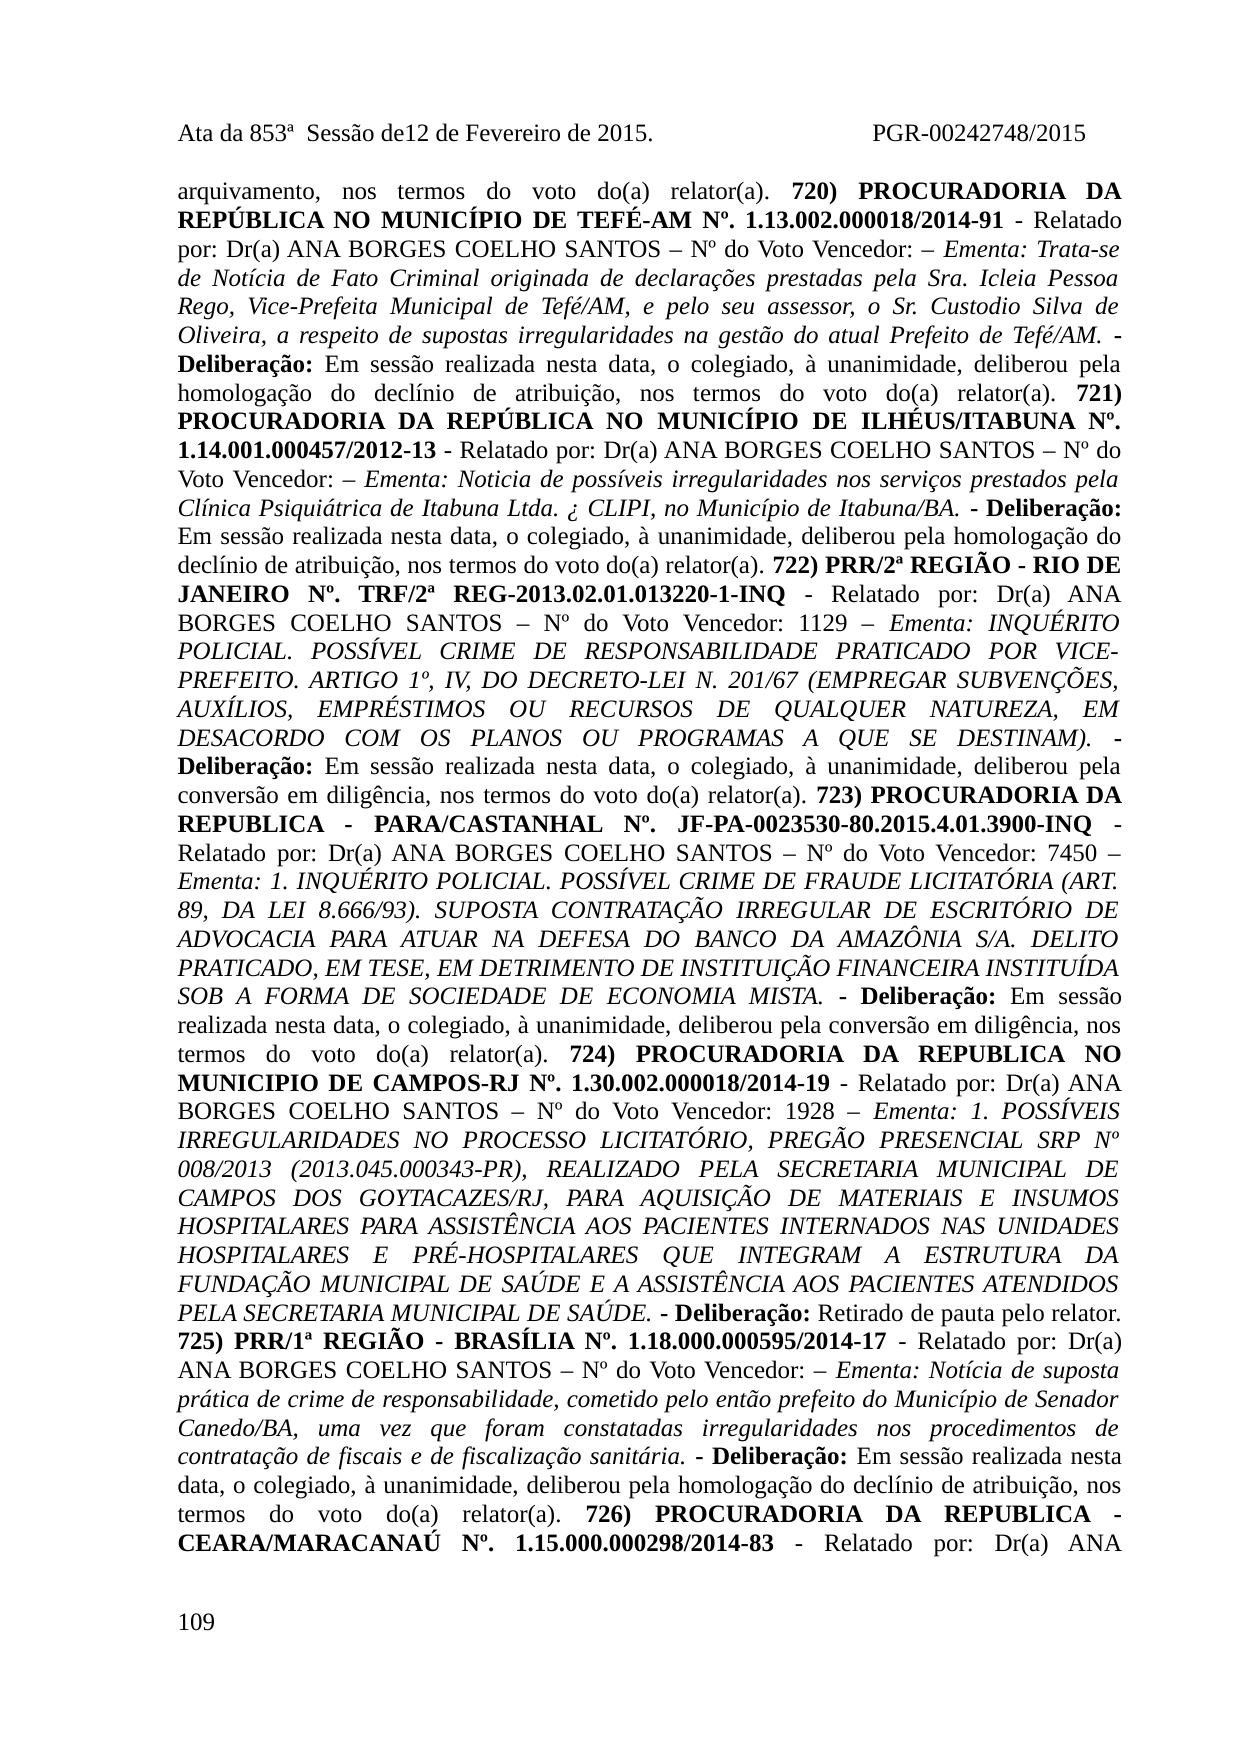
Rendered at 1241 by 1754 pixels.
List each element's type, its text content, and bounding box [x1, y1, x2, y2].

text arquivamento, nos termos do voto do(a) relator(a). 720) PROCURADORIA DA REPÚBLICA NO MUNICÍPIO DE TEFÉ-AM Nº. 1.13.002.000018/2014-91 - Relatado por: Dr(a) ANA BORGES COELHO SANTOS – Nº do Voto Vencedor: – Ementa: Trata-se de Notícia de Fato Criminal originada de declarações prestadas pela Sra. Icleia Pessoa Rego, Vice-Prefeita Municipal de Tefé/AM, e pelo seu assessor, o Sr. Custodio Silva de Oliveira, a respeito de supostas irregularidades na gestão do atual Prefeito de Tefé/AM. - Deliberação: Em sessão realizada nesta data, o colegiado, à unanimidade, deliberou pela homologação do declínio de atribuição, nos termos do voto do(a) relator(a). 721) PROCURADORIA DA REPÚBLICA NO MUNICÍPIO DE ILHÉUS/ITABUNA Nº. 1.14.001.000457/2012-13 - Relatado por: Dr(a) ANA BORGES COELHO SANTOS – Nº do Voto Vencedor: – Ementa: Noticia de possíveis irregularidades nos serviços prestados pela Clínica Psiquiátrica de Itabuna Ltda. ¿ CLIPI, no Município de Itabuna/BA. - Deliberação: Em sessão realizada nesta data, o colegiado, à unanimidade, deliberou pela homologação do declínio de atribuição, nos termos do voto do(a) relator(a). 722) PRR/2ª REGIÃO - RIO DE JANEIRO Nº. TRF/2ª REG-2013.02.01.013220-1-INQ - Relatado por: Dr(a) ANA BORGES COELHO SANTOS – Nº do Voto Vencedor: 1129 – Ementa: INQUÉRITO POLICIAL. POSSÍVEL CRIME DE RESPONSABILIDADE PRATICADO POR VICE-PREFEITO. ARTIGO 1º, IV, DO DECRETO-LEI N. 201/67 (EMPREGAR SUBVENÇÕES, AUXÍLIOS, EMPRÉSTIMOS OU RECURSOS DE QUALQUER NATUREZA, EM DESACORDO COM OS PLANOS OU PROGRAMAS A QUE SE DESTINAM). - Deliberação: Em sessão realizada nesta data, o colegiado, à unanimidade, deliberou pela conversão em diligência, nos termos do voto do(a) relator(a). 723) PROCURADORIA DA REPUBLICA - PARA/CASTANHAL Nº. JF-PA-0023530-80.2015.4.01.3900-INQ - Relatado por: Dr(a) ANA BORGES COELHO SANTOS – Nº do Voto Vencedor: 7450 – Ementa: 1. INQUÉRITO POLICIAL. POSSÍVEL CRIME DE FRAUDE LICITATÓRIA (ART. 89, DA LEI 8.666/93). SUPOSTA CONTRATAÇÃO IRREGULAR DE ESCRITÓRIO DE ADVOCACIA PARA ATUAR NA DEFESA DO BANCO DA AMAZÔNIA S/A. DELITO PRATICADO, EM TESE, EM DETRIMENTO DE INSTITUIÇÃO FINANCEIRA INSTITUÍDA SOB A FORMA DE SOCIEDADE DE ECONOMIA MISTA. - Deliberação: Em sessão realizada nesta data, o colegiado, à unanimidade, deliberou pela conversão em diligência, nos termos do voto do(a) relator(a). 724) PROCURADORIA DA REPUBLICA NO MUNICIPIO DE CAMPOS-RJ Nº. 1.30.002.000018/2014-19 - Relatado por: Dr(a) ANA BORGES COELHO SANTOS – Nº do Voto Vencedor: 1928 – Ementa: 1. POSSÍVEIS IRREGULARIDADES NO PROCESSO LICITATÓRIO, PREGÃO PRESENCIAL SRP Nº 008/2013 (2013.045.000343-PR), REALIZADO PELA SECRETARIA MUNICIPAL DE CAMPOS DOS GOYTACAZES/RJ, PARA AQUISIÇÃO DE MATERIAIS E INSUMOS HOSPITALARES PARA ASSISTÊNCIA AOS PACIENTES INTERNADOS NAS UNIDADES HOSPITALARES E PRÉ-HOSPITALARES QUE INTEGRAM A ESTRUTURA DA FUNDAÇÃO MUNICIPAL DE SAÚDE E A ASSISTÊNCIA AOS PACIENTES ATENDIDOS PELA SECRETARIA MUNICIPAL DE SAÚDE. - Deliberação: Retirado de pauta pelo relator. 725) PRR/1ª REGIÃO - BRASÍLIA Nº. 1.18.000.000595/2014-17 - Relatado por: Dr(a) ANA BORGES COELHO SANTOS – Nº do Voto Vencedor: – Ementa: Notícia de suposta prática de crime de responsabilidade, cometido pelo então prefeito do Município de Senador Canedo/BA, uma vez que foram constatadas irregularidades nos procedimentos de contratação de fiscais e de fiscalização sanitária. - Deliberação: Em sessão realizada nesta data, o colegiado, à unanimidade, deliberou pela homologação do declínio de atribuição, nos termos do voto do(a) relator(a). 726) PROCURADORIA DA REPUBLICA - CEARA/MARACANAÚ Nº. 1.15.000.000298/2014-83 - Relatado por: Dr(a) ANA [177, 176, 1122, 1556]
